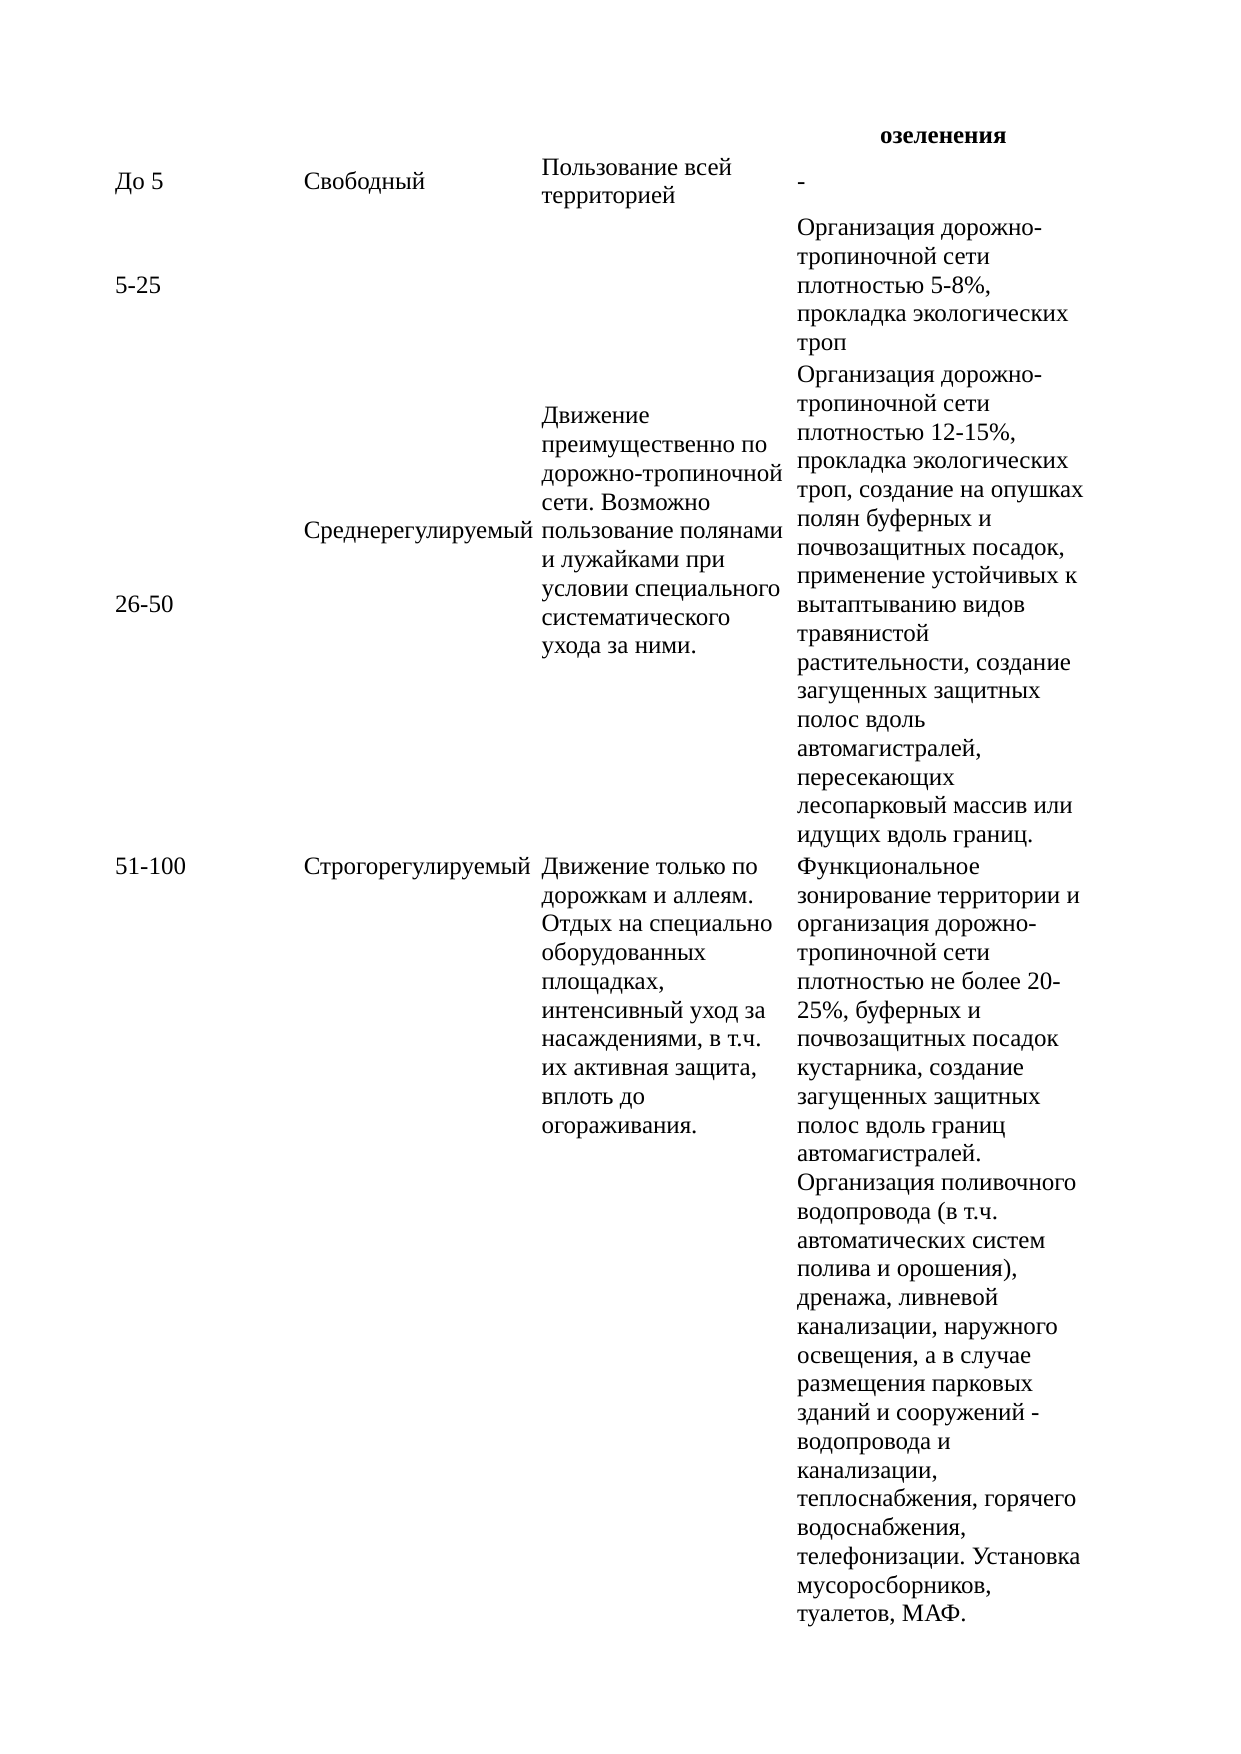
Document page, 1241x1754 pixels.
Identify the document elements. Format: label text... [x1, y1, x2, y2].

table_cell 51-100 [114, 849, 302, 1629]
table_cell Функциональное зонирование территории и организация дорожно-тропиночной сети плотностью не более 20-25%, буферных и почвозащитных посадок кустарника, создание загущенных защитных полос вдоль границ автомагистралей. Организация поливочного водопровода (в т.ч. автоматических систем полива и орошения), дренажа, ливневой канализации, наружного освещения, а в случае размещения парковых зданий и сооружений - водопровода и канализации, теплоснабжения, горячего водоснабжения, телефонизации. Установка мусоросборников, туалетов, МАФ. [795, 849, 1097, 1629]
table_cell 5-25 [114, 211, 302, 357]
table_cell Строгорегулируемый [302, 849, 540, 1629]
table_cell До 5 [114, 150, 302, 211]
table_cell Среднерегулируемый [302, 211, 540, 849]
table_cell Свободный [302, 150, 540, 211]
table_header озеленения [795, 118, 1097, 150]
table_cell - [795, 150, 1097, 211]
table_header [302, 118, 795, 150]
table_cell Пользование всей территорией [540, 150, 795, 211]
table_cell Организация дорожно-тропиночной сети плотностью 12-15%, прокладка экологических троп, создание на опушках полян буферных и почвозащитных посадок, применение устойчивых к вытаптыванию видов травянистой растительности, создание загущенных защитных полос вдоль автомагистралей, пересекающих лесопарковый массив или идущих вдоль границ. [795, 358, 1097, 849]
table_cell Организация дорожно-тропиночной сети плотностью 5-8%, прокладка экологических троп [795, 211, 1097, 357]
table_header [114, 118, 302, 150]
table_cell Движение преимущественно по дорожно-тропиночной сети. Возможно пользование полянами и лужайками при условии специального систематического ухода за ними. [540, 211, 795, 849]
table_cell Движение только по дорожкам и аллеям. Отдых на специально оборудованных площадках, интенсивный уход за насаждениями, в т.ч. их активная защита, вплоть до огораживания. [540, 849, 795, 1629]
table_cell 26-50 [114, 358, 302, 849]
